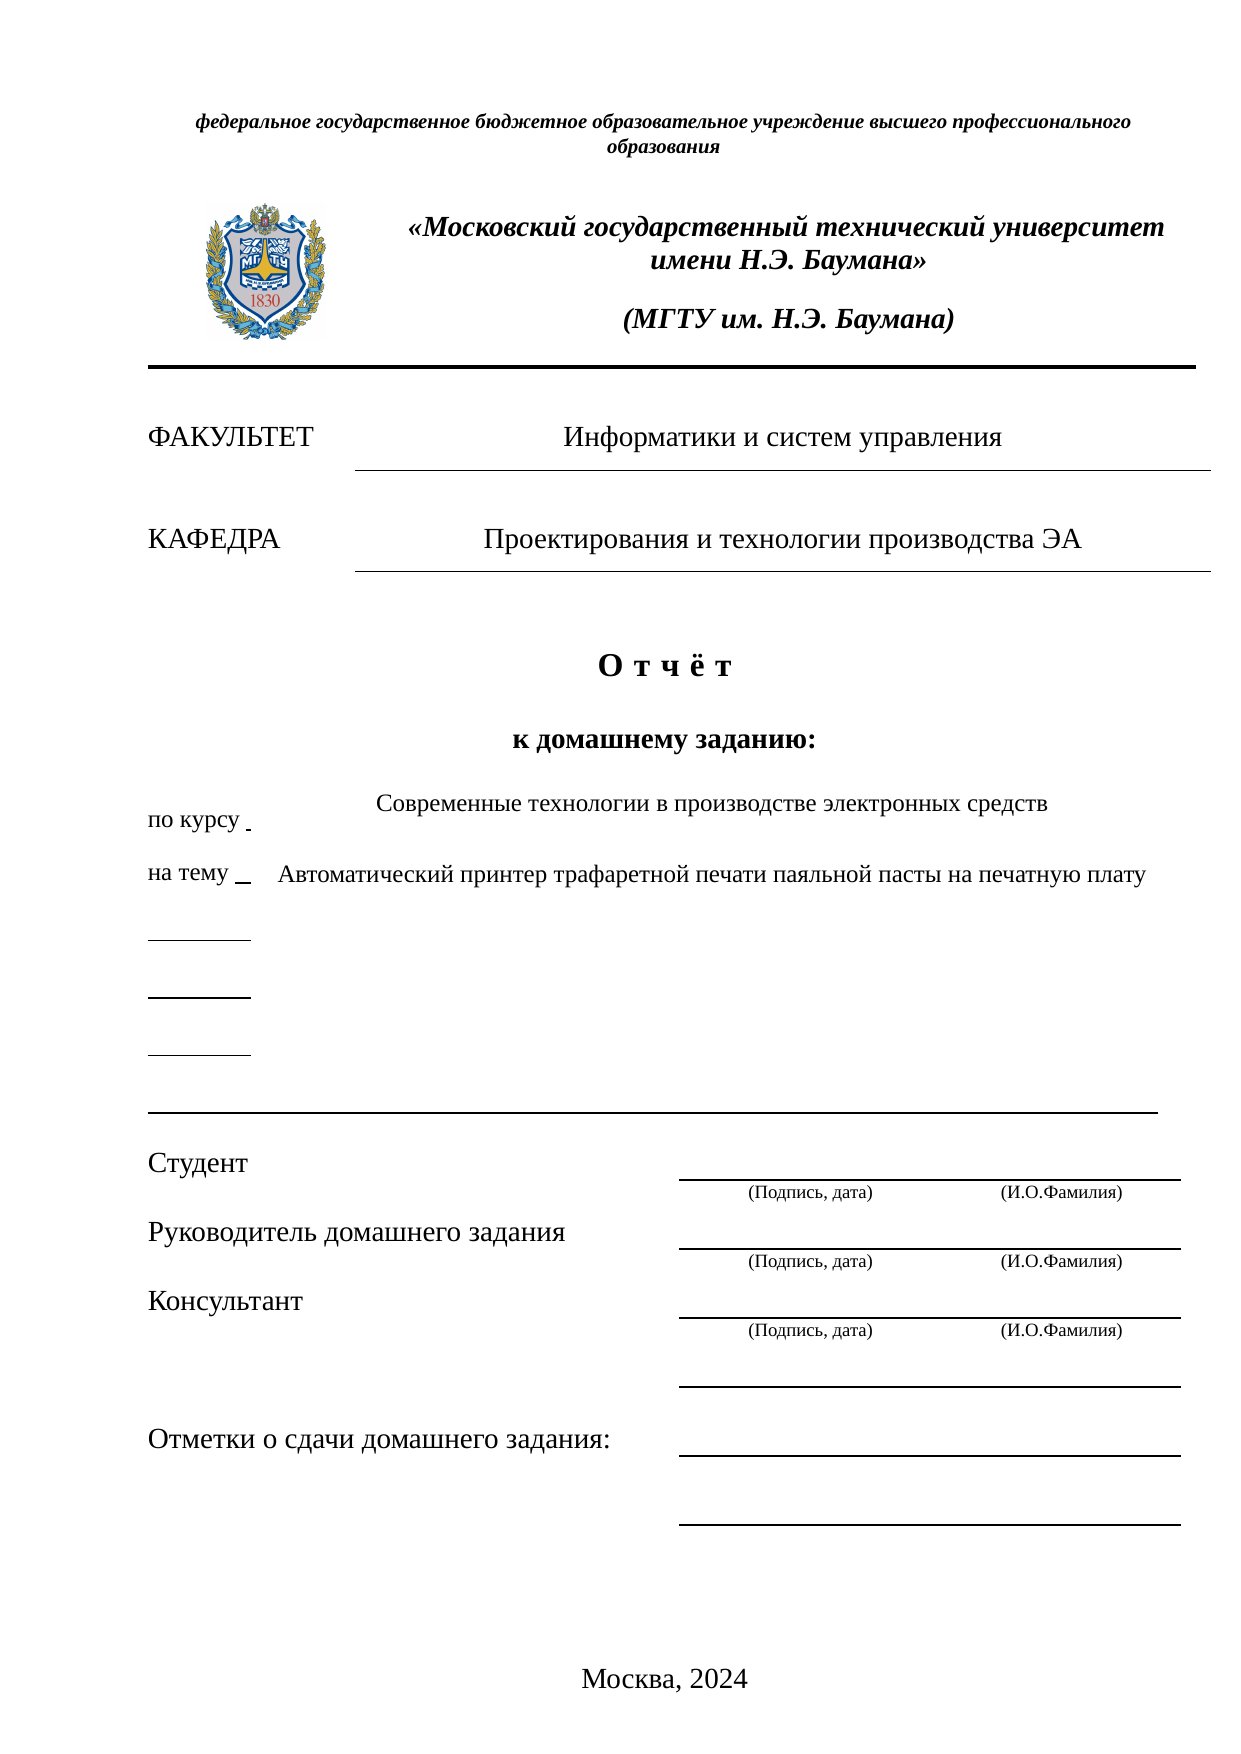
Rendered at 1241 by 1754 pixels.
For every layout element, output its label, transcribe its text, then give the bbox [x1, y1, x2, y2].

table_cell [355, 471, 1211, 521]
table_header [930, 1145, 1181, 1178]
table_cell [930, 1283, 1181, 1317]
table_cell [930, 1388, 1181, 1422]
table_cell (И.О.Фамилия) [930, 1181, 1181, 1214]
table_cell [136, 1248, 679, 1283]
table_cell [136, 1179, 679, 1214]
table_cell (Подпись, дата) [679, 1319, 930, 1352]
table_cell [930, 1214, 1181, 1248]
table_cell [679, 1214, 930, 1248]
table_cell Проектирования и технологии производства ЭА [355, 521, 1211, 571]
table_cell (Подпись, дата) [679, 1250, 930, 1283]
table_cell КАФЕДРА [136, 521, 354, 571]
table_header [148, 179, 384, 364]
table_cell Консультант [136, 1283, 679, 1317]
text Современные технологии в производстве электронных средств [266, 788, 1158, 817]
table_cell [930, 1526, 1181, 1560]
table_cell [930, 1422, 1181, 1455]
table_cell [679, 1422, 930, 1455]
table_cell [679, 1457, 930, 1491]
table_cell [136, 470, 354, 521]
table_cell [930, 1491, 1181, 1524]
table_cell [136, 1524, 679, 1560]
table_cell [679, 1526, 930, 1560]
table_cell [930, 1457, 1181, 1491]
subtitle федеральное государственное бюджетное образовательное учреждение высшего профессионального образования [148, 109, 1181, 158]
text [251, 781, 1173, 851]
table_cell [136, 1386, 679, 1422]
table_cell [679, 1353, 930, 1386]
text [1173, 804, 1181, 833]
table_cell [679, 1491, 930, 1524]
table_cell [136, 1317, 679, 1352]
text к домашнему заданию: [148, 721, 1181, 754]
table_cell [136, 1455, 679, 1491]
table_cell [136, 1491, 679, 1524]
table_header «Московский государственный технический университет имени Н.Э. Баумана» (МГТУ им. Н.Э. Баумана) [384, 179, 1196, 364]
table_header ФАКУЛЬТЕТ [136, 420, 354, 470]
table_cell (И.О.Фамилия) [930, 1319, 1181, 1352]
text по курсу [148, 804, 251, 833]
text на тему [148, 857, 251, 886]
table_cell [136, 1353, 679, 1386]
table_header [679, 1145, 930, 1178]
table_cell (И.О.Фамилия) [930, 1250, 1181, 1283]
table_cell [679, 1283, 930, 1317]
text Отчёт [148, 645, 1181, 683]
table_cell Руководитель домашнего задания [136, 1214, 679, 1248]
table_cell [679, 1388, 930, 1422]
table_cell Отметки о сдачи домашнего задания: [136, 1422, 679, 1455]
table_cell (Подпись, дата) [679, 1181, 930, 1214]
table_header Студент [136, 1145, 679, 1178]
text Автоматический принтер трафаретной печати паяльной пасты на печатную плату [266, 859, 1158, 888]
table_cell [930, 1353, 1181, 1386]
table_header Информатики и систем управления [355, 420, 1211, 470]
text [1173, 857, 1181, 886]
